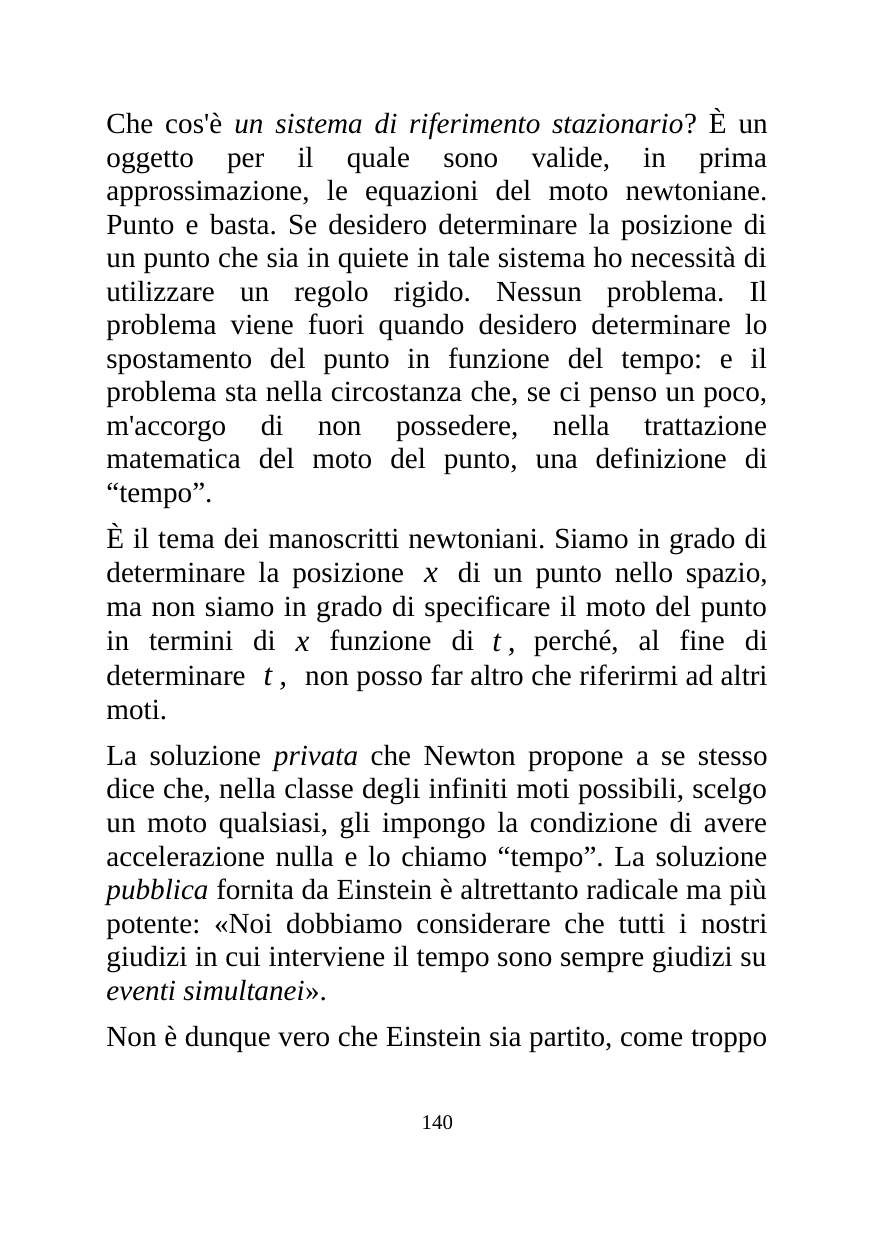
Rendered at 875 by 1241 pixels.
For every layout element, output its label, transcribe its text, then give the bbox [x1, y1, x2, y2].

text È il tema dei manoscritti newtoniani. Siamo in grado di determinare la posizionedi un punto nello spazio, ma non siamo in grado di specificare il moto del punto in termini difunzione diperché, al fine di determinarenon posso far altro che riferirmi ad altri moti. [106, 521, 768, 726]
text Non è dunque vero che Einstein sia partito, come troppo [106, 1019, 768, 1052]
text Che cos'è un sistema di riferimento stazionario? È un oggetto per il quale sono valide, in prima approssimazione, le equazioni del moto newtoniane. Punto e basta. Se desidero determinare la posizione di un punto che sia in quiete in tale sistema ho necessità di utilizzare un regolo rigido. Nessun problema. Il problema viene fuori quando desidero determinare lo spostamento del punto in funzione del tempo: e il problema sta nella circostanza che, se ci penso un poco, m'accorgo di non possedere, nella trattazione matematica del moto del punto, una definizione di “tempo”. [106, 106, 768, 509]
text La soluzione privata che Newton propone a se stesso dice che, nella classe degli infiniti moti possibili, scelgo un moto qualsiasi, gli impongo la condizione di avere accelerazione nulla e lo chiamo “tempo”. La soluzione pubblica fornita da Einstein è altrettanto radicale ma più potente: «Noi dobbiamo considerare che tutti i nostri giudizi in cui interviene il tempo sono sempre giudizi su eventi simultanei». [106, 738, 768, 1006]
